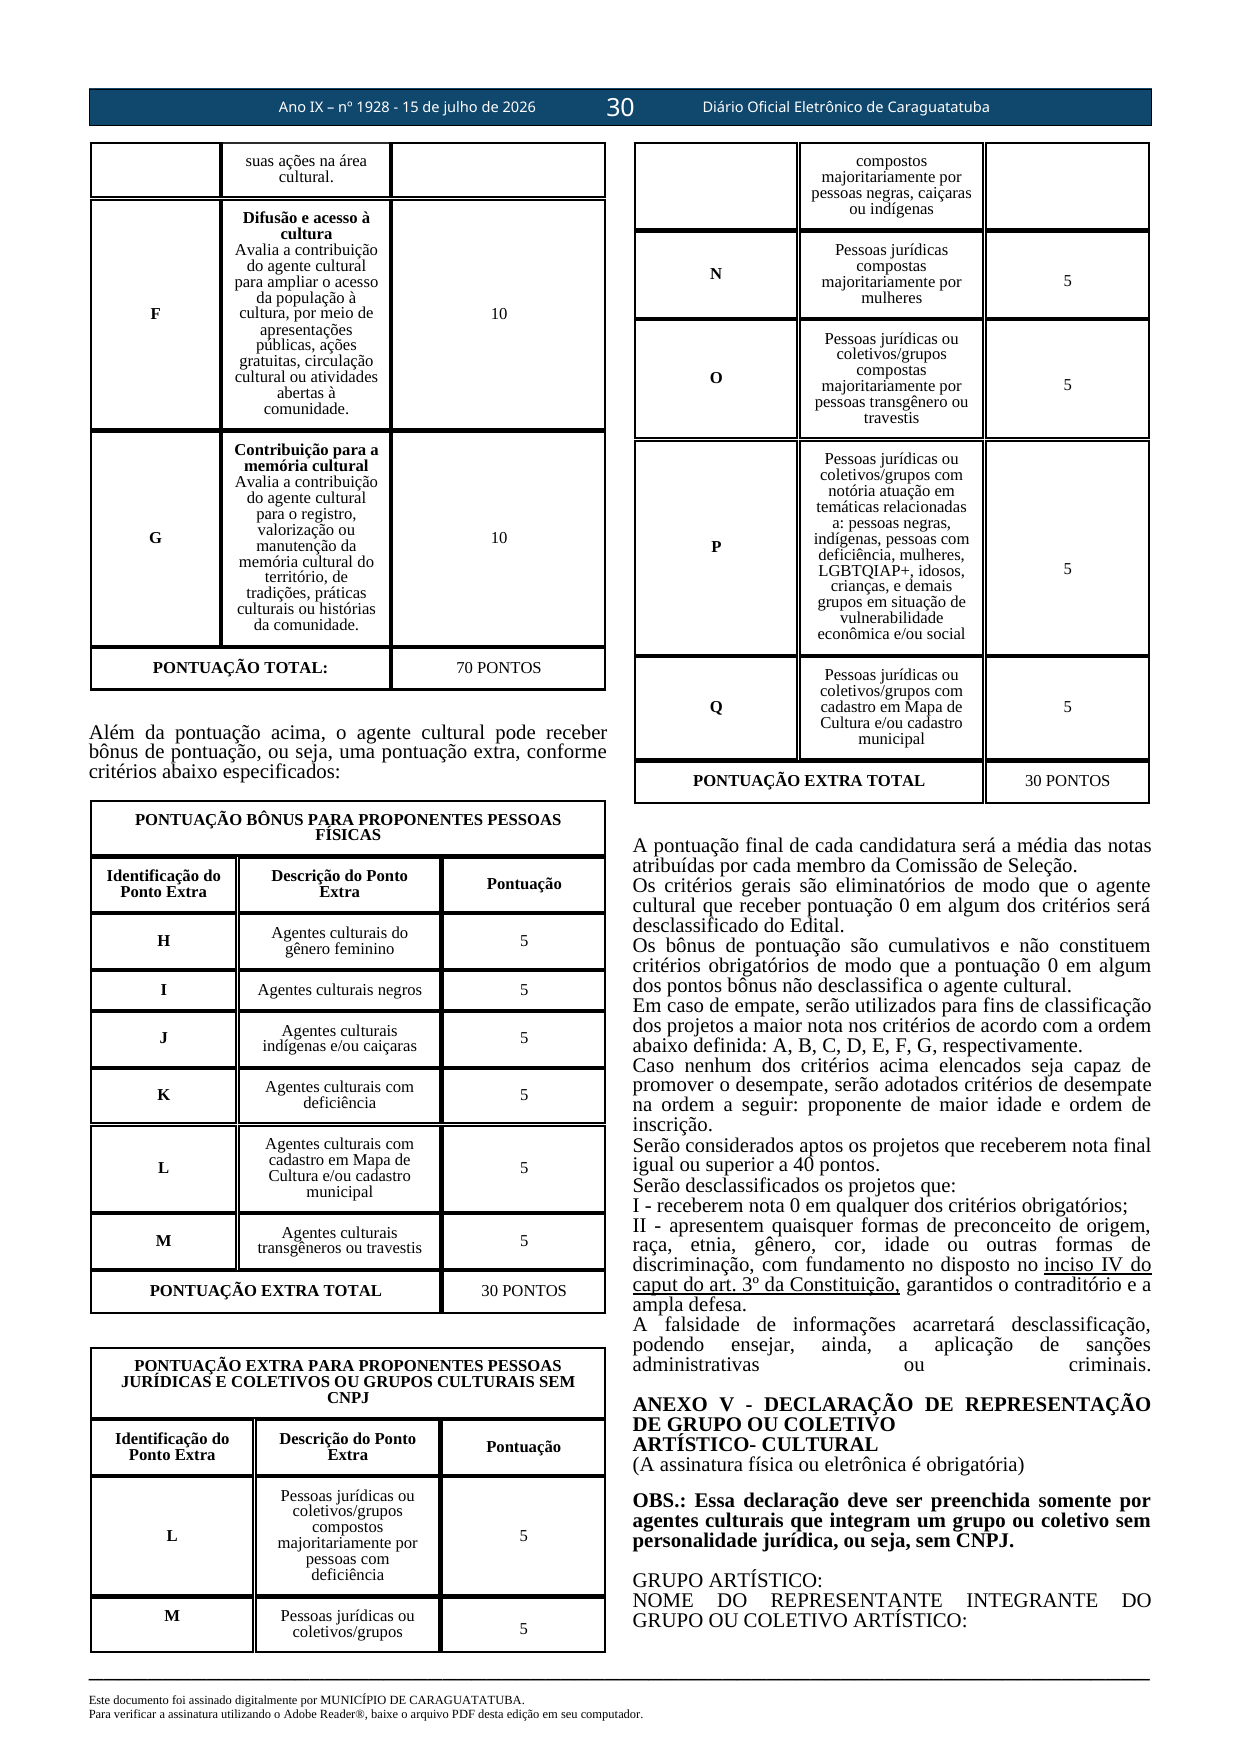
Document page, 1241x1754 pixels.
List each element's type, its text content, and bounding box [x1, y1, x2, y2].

table_cell 5 [444, 915, 604, 968]
table_cell Descrição do Ponto Extra [257, 1421, 438, 1474]
table_cell 5 [444, 972, 604, 1009]
table_cell Descrição do Ponto Extra [240, 859, 439, 911]
table_cell Agentes culturais transgêneros ou travestis [240, 1215, 439, 1268]
table_cell 5 [987, 442, 1148, 654]
table_cell H [92, 915, 235, 968]
table_cell 5 [443, 1478, 604, 1594]
table_cell Agentes culturais com deficiência [240, 1070, 439, 1122]
table_cell Pessoas jurídicas ou coletivos/grupos compostas majoritariamente por pessoas transgênero ou travestis [801, 321, 982, 437]
table_cell [987, 144, 1148, 228]
text Serão considerados aptos os projetos que receberem nota final igual ou superior a 40 pontos. [632, 1136, 1152, 1176]
text NOME DO REPRESENTANTE INTEGRANTE DO GRUPO OU COLETIVO ARTÍSTICO: [632, 1592, 1152, 1632]
table_cell Pessoas jurídicas ou coletivos/grupos [257, 1599, 438, 1651]
table_cell 5 [987, 658, 1148, 758]
table_cell K [92, 1070, 235, 1122]
table_cell 30 PONTOS [987, 763, 1148, 802]
table_cell I [92, 972, 235, 1009]
table_cell M [92, 1599, 252, 1651]
text Caso nenhum dos critérios acima elencados seja capaz de promover o desempate, serão adotados critérios de desempate na ordem a seguir: proponente de maior idade e ordem de inscrição. [632, 1057, 1152, 1136]
table_cell Pessoas jurídicas ou coletivos/grupos compostos majoritariamente por pessoas com deficiência [257, 1478, 438, 1594]
text Além da pontuação acima, o agente cultural pode receber bônus de pontuação, ou seja, uma pontuação extra, conforme critérios abaixo especificados: [88, 723, 608, 783]
text Os critérios gerais são eliminatórios de modo que o agente cultural que receber pontuação 0 em algum dos critérios será desclassificado do Edital. [632, 877, 1152, 937]
table_cell PONTUAÇÃO EXTRA TOTAL [92, 1272, 439, 1312]
table_cell F [92, 201, 219, 428]
table_cell Agentes culturais com cadastro em Mapa de Cultura e/ou cadastro municipal [240, 1127, 439, 1211]
table_cell Pontuação [443, 1421, 604, 1474]
text Os bônus de pontuação são cumulativos e não constituem critérios obrigatórios de modo que a pontuação 0 em algum dos pontos bônus não desclassifica o agente cultural. [632, 937, 1152, 997]
table_cell 5 [444, 1013, 604, 1066]
table_cell PONTUAÇÃO TOTAL: [92, 649, 389, 688]
table_cell O [636, 321, 796, 437]
table_cell [92, 144, 219, 196]
table_cell J [92, 1013, 235, 1066]
table_cell Pessoas jurídicas ou coletivos/grupos com notória atuação em temáticas relacionadas a: pessoas negras, indígenas, pessoas com deficiência, mulheres, LGBTQIAP+, idosos, crianças, e demais grupos em situação de vulnerabilidade econômica e/ou social [801, 442, 982, 654]
table_cell P [636, 442, 796, 654]
text A falsidade de informações acarretará desclassificação, podendo ensejar, ainda, a aplicação de sanções administrativas ou criminais. [632, 1316, 1152, 1396]
text (A assinatura física ou eletrônica é obrigatória) [632, 1456, 1152, 1476]
table_cell [393, 144, 604, 196]
table_cell Pessoas jurídicas ou coletivos/grupos com cadastro em Mapa de Cultura e/ou cadastro municipal [801, 658, 982, 758]
text Serão desclassificados os projetos que: [632, 1176, 1152, 1196]
text I - receberem nota 0 em qualquer dos critérios obrigatórios; [632, 1196, 1152, 1216]
table_cell Difusão e acesso à cultura Avalia a contribuição do agente cultural para ampliar o acesso da população à cultura, por meio de apresentações públicas, ações gratuitas, circulação cultural ou atividades abertas à comunidade. [223, 201, 389, 428]
table_cell 70 PONTOS [393, 649, 604, 688]
table_cell Contribuição para a memória cultural Avalia a contribuição do agente cultural para o registro, valorização ou manutenção da memória cultural do território, de tradições, práticas culturais ou histórias da comunidade. [223, 433, 389, 645]
table_header PONTUAÇÃO EXTRA PARA PROPONENTES PESSOAS JURÍDICAS E COLETIVOS OU GRUPOS CULTURAIS SEM CNPJ [92, 1349, 604, 1417]
table_cell L [92, 1127, 235, 1211]
table_cell Agentes culturais indígenas e/ou caiçaras [240, 1013, 439, 1066]
table_cell Agentes culturais negros [240, 972, 439, 1009]
table_cell PONTUAÇÃO EXTRA TOTAL [636, 763, 982, 802]
table_cell 5 [444, 1215, 604, 1268]
table_cell 5 [987, 321, 1148, 437]
text II - apresentem quaisquer formas de preconceito de origem, raça, etnia, gênero, cor, idade ou outras formas de discriminação, com fundamento no disposto no inciso IV do caput do art. 3º da Constituição, garantidos o contraditório e a ampla defesa. [632, 1216, 1152, 1316]
table_cell 5 [444, 1127, 604, 1211]
table_cell Pontuação [444, 859, 604, 911]
text ANEXO V - DECLARAÇÃO DE REPRESENTAÇÃO DE GRUPO OU COLETIVO [632, 1396, 1152, 1436]
table_cell Agentes culturais do gênero feminino [240, 915, 439, 968]
text Em caso de empate, serão utilizados para fins de classificação dos projetos a maior nota nos critérios de acordo com a ordem abaixo definida: A, B, C, D, E, F, G, respectivamente. [632, 997, 1152, 1057]
table_cell Q [636, 658, 796, 758]
table_cell 5 [444, 1070, 604, 1122]
table_cell Identificação do Ponto Extra [92, 1421, 252, 1474]
table_cell suas ações na área cultural. [223, 144, 389, 196]
table_cell 10 [393, 433, 604, 645]
table_header PONTUAÇÃO BÔNUS PARA PROPONENTES PESSOAS FÍSICAS [92, 802, 604, 854]
table_cell M [92, 1215, 235, 1268]
table_cell 30 PONTOS [444, 1272, 604, 1312]
table_cell L [92, 1478, 252, 1594]
text GRUPO ARTÍSTICO: [632, 1572, 1152, 1592]
table_cell compostos majoritariamente por pessoas negras, caiçaras ou indígenas [801, 144, 982, 228]
table_cell Identificação do Ponto Extra [92, 859, 235, 911]
table_cell N [636, 233, 796, 317]
table_cell 10 [393, 201, 604, 428]
table_cell G [92, 433, 219, 645]
text ARTÍSTICO- CULTURAL [632, 1436, 1152, 1456]
table_cell 5 [443, 1599, 604, 1651]
table_cell Pessoas jurídicas compostas majoritariamente por mulheres [801, 233, 982, 317]
table_cell [636, 144, 796, 228]
text OBS.: Essa declaração deve ser preenchida somente por agentes culturais que integram um grupo ou coletivo sem personalidade jurídica, ou seja, sem CNPJ. [632, 1492, 1152, 1552]
text A pontuação final de cada candidatura será a média das notas atribuídas por cada membro da Comissão de Seleção. [632, 837, 1152, 877]
table_cell 5 [987, 233, 1148, 317]
